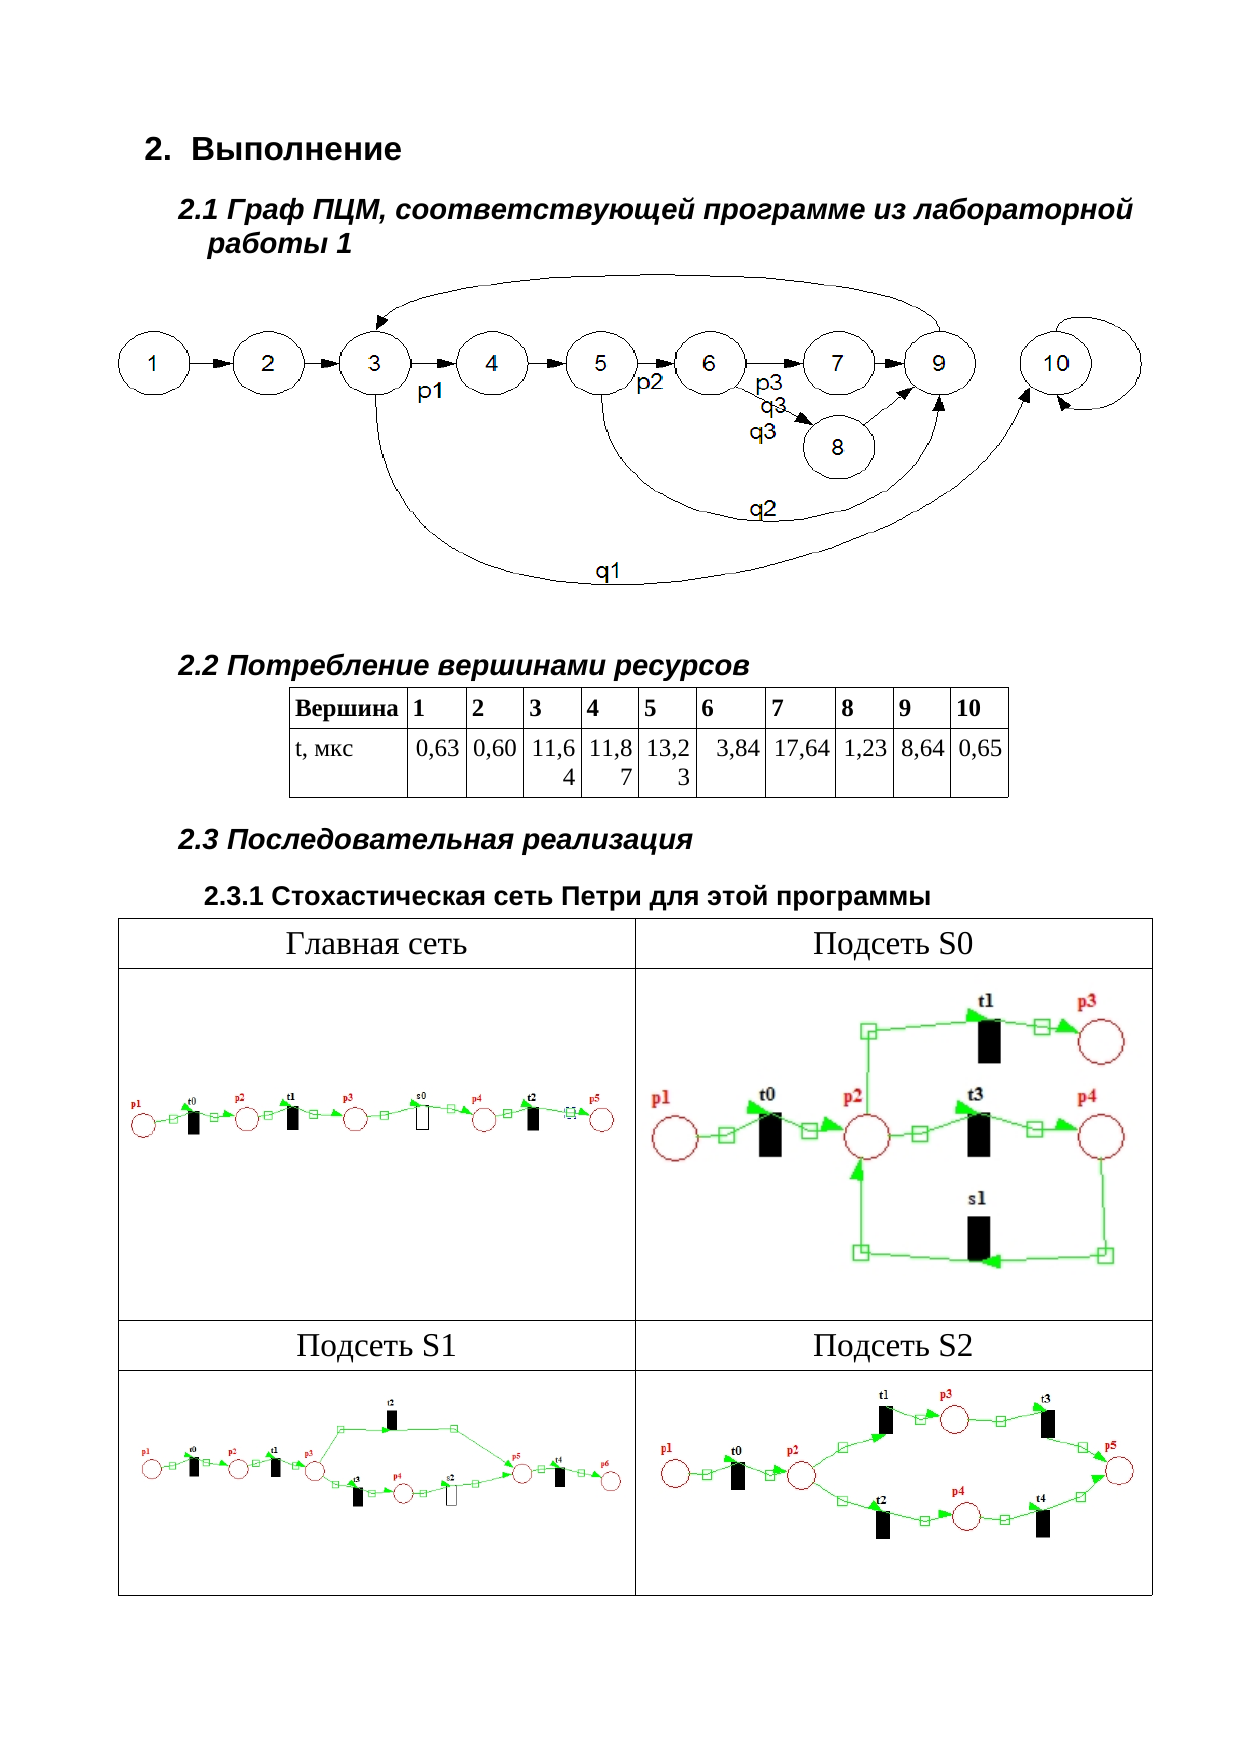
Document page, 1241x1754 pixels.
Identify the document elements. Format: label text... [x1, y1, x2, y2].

subtitle Граф ПЦМ, соответствующей программе из лабораторной работы 1 [170, 192, 1152, 259]
table_header 8 [836, 688, 893, 728]
table_header Подсеть S0 [636, 919, 1152, 968]
table_cell 0,60 [467, 729, 523, 797]
table_cell 8,64 [894, 729, 950, 797]
picture [640, 973, 1146, 1276]
table_cell 11,64 [524, 729, 581, 797]
table_header 6 [697, 688, 765, 728]
table_cell 11,87 [582, 729, 638, 797]
table_cell 0,63 [408, 729, 466, 797]
table_cell t, мкс [290, 729, 407, 797]
table_cell 17,64 [766, 729, 835, 797]
table_header 4 [582, 688, 638, 728]
table_header 9 [894, 688, 950, 728]
picture [118, 265, 1152, 594]
picture [123, 1068, 629, 1164]
table_cell [119, 1371, 635, 1594]
table_header 10 [951, 688, 1008, 728]
picture [640, 1375, 1146, 1551]
table_cell 1,23 [836, 729, 893, 797]
table_header 1 [408, 688, 466, 728]
subtitle Потребление вершинами ресурсов [170, 647, 1152, 681]
table_cell 13,23 [639, 729, 696, 797]
table_cell 0,65 [951, 729, 1008, 797]
table_cell 3,84 [697, 729, 765, 797]
subtitle Стохастическая сеть Петри для этой программы [196, 880, 1152, 912]
table_header 7 [766, 688, 835, 728]
table_header Вершина [290, 688, 407, 728]
table_header Главная сеть [119, 919, 635, 968]
table_cell [636, 969, 1152, 973]
table_header 5 [639, 688, 696, 728]
table_header 2 [467, 688, 523, 728]
table_cell Подсеть S1 [119, 1321, 635, 1369]
table_header 3 [524, 688, 581, 728]
subtitle Последовательная реализация [170, 822, 1152, 855]
table_cell [636, 1371, 1152, 1594]
table_cell [119, 969, 635, 1319]
picture [123, 1375, 629, 1514]
table_cell Подсеть S2 [636, 1321, 1152, 1369]
table_cell [636, 974, 1152, 1319]
subtitle Выполнение [144, 129, 1152, 167]
